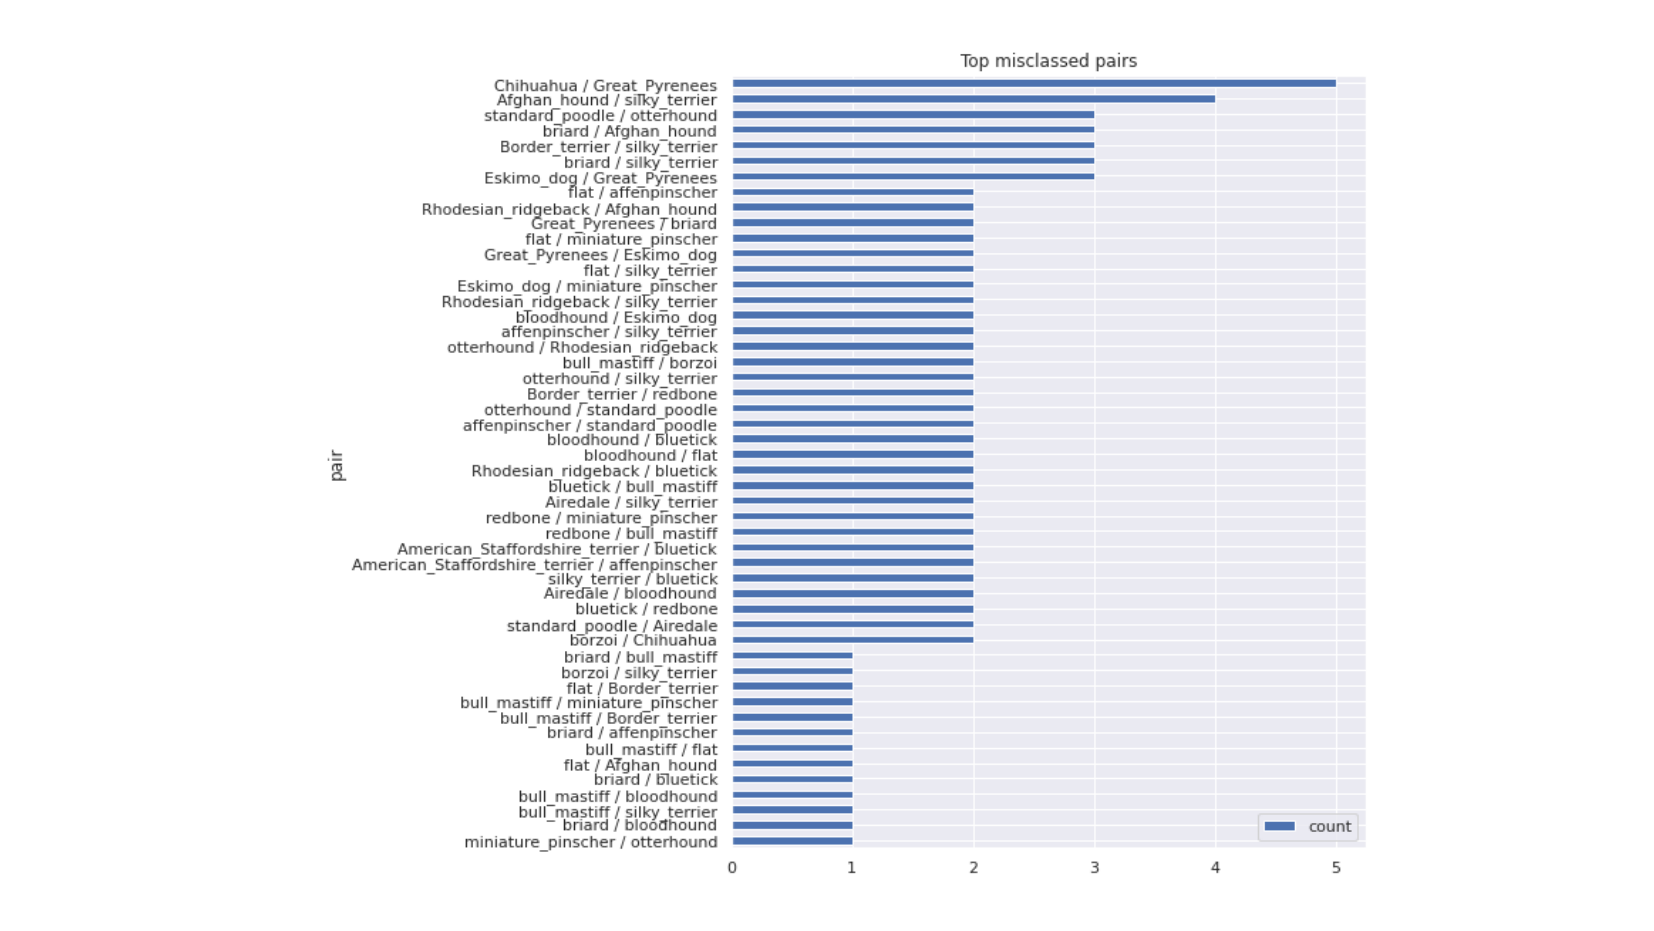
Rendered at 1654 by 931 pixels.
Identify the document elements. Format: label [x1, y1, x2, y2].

picture [318, 43, 1376, 886]
